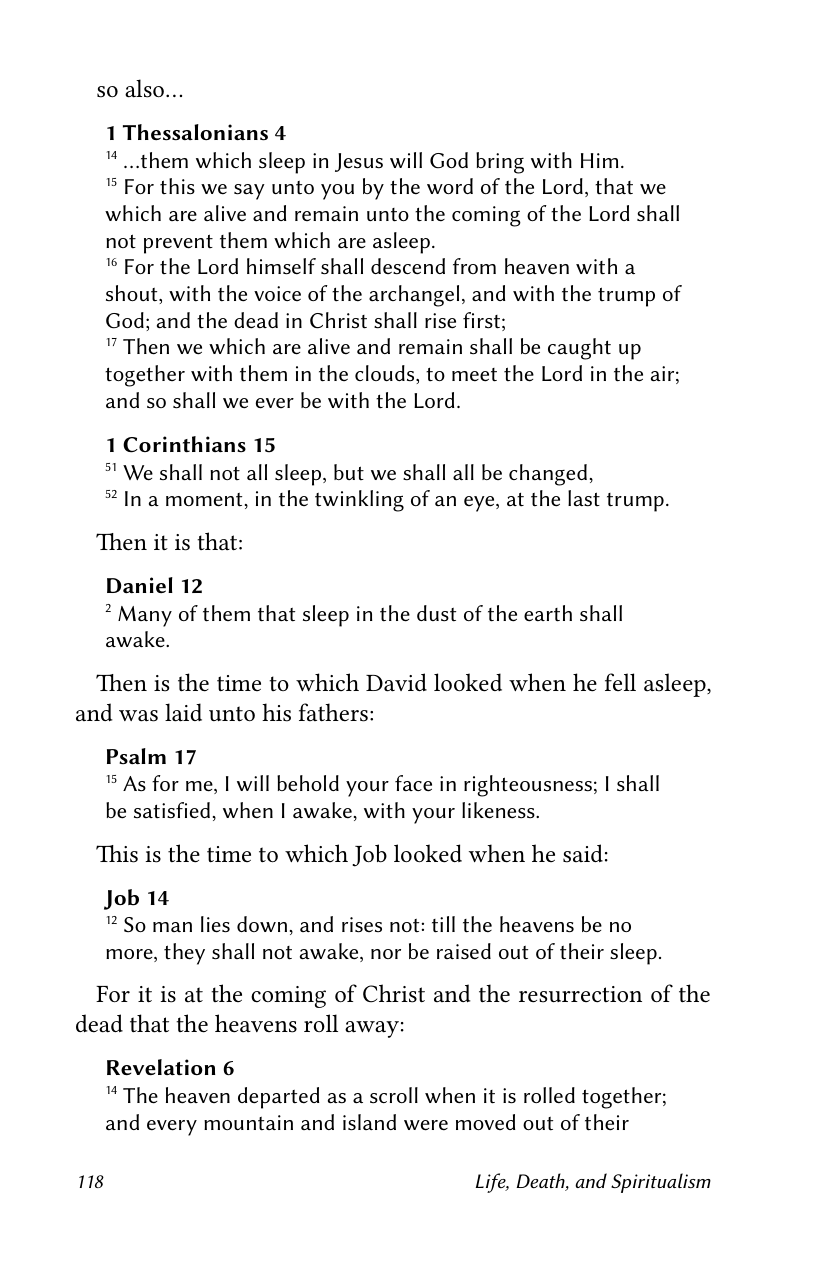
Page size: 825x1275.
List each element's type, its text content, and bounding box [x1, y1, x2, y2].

text 14 The heaven departed as a scroll when it is rolled together; and every mountain and island were moved out of their [105, 1083, 682, 1136]
text Job 14 [105, 884, 712, 911]
text 16 For the Lord himself shall descend from heaven with a shout, with the voice of the archangel, and with the trump of God; and the dead in Christ shall rise first; [105, 254, 682, 334]
text so also... [75, 75, 712, 103]
text This is the time to which Job looked when he said: [75, 839, 712, 868]
text 15 As for me, I will behold your face in righteousness; I shall be satisfied, when I awake, with your likeness. [105, 771, 682, 824]
text 17 Then we which are alive and remain shall be caught up together with them in the clouds, to meet the Lord in the air; and so shall we ever be with the Lord. [105, 334, 682, 414]
text 1 Corinthians 15 [105, 432, 712, 458]
text Then it is that: [75, 528, 712, 557]
text 15 For this we say unto you by the word of the Lord, that we which are alive and remain unto the coming of the Lord shall not prevent them which are asleep. [105, 174, 682, 254]
text 2 Many of them that sleep in the dust of the earth shall awake. [105, 601, 682, 653]
text Psalm 17 [105, 744, 712, 770]
text 1 Thessalonians 4 [105, 120, 712, 146]
text Then is the time to which David looked when he fell asleep, and was laid unto his fathers: [75, 669, 712, 727]
text Daniel 12 [105, 573, 712, 599]
text For it is at the coming of Christ and the resurrection of the dead that the heavens roll away: [75, 980, 712, 1039]
text 12 So man lies down, and rises not: till the heavens be no more, they shall not awake, nor be raised out of their sleep. [105, 912, 682, 965]
text 14 ...them which sleep in Jesus will God bring with Him. [105, 147, 682, 174]
text Revelation 6 [105, 1055, 712, 1081]
text 51 We shall not all sleep, but we shall all be changed, [105, 460, 682, 486]
text 52 In a moment, in the twinkling of an eye, at the last trump. [105, 486, 682, 512]
